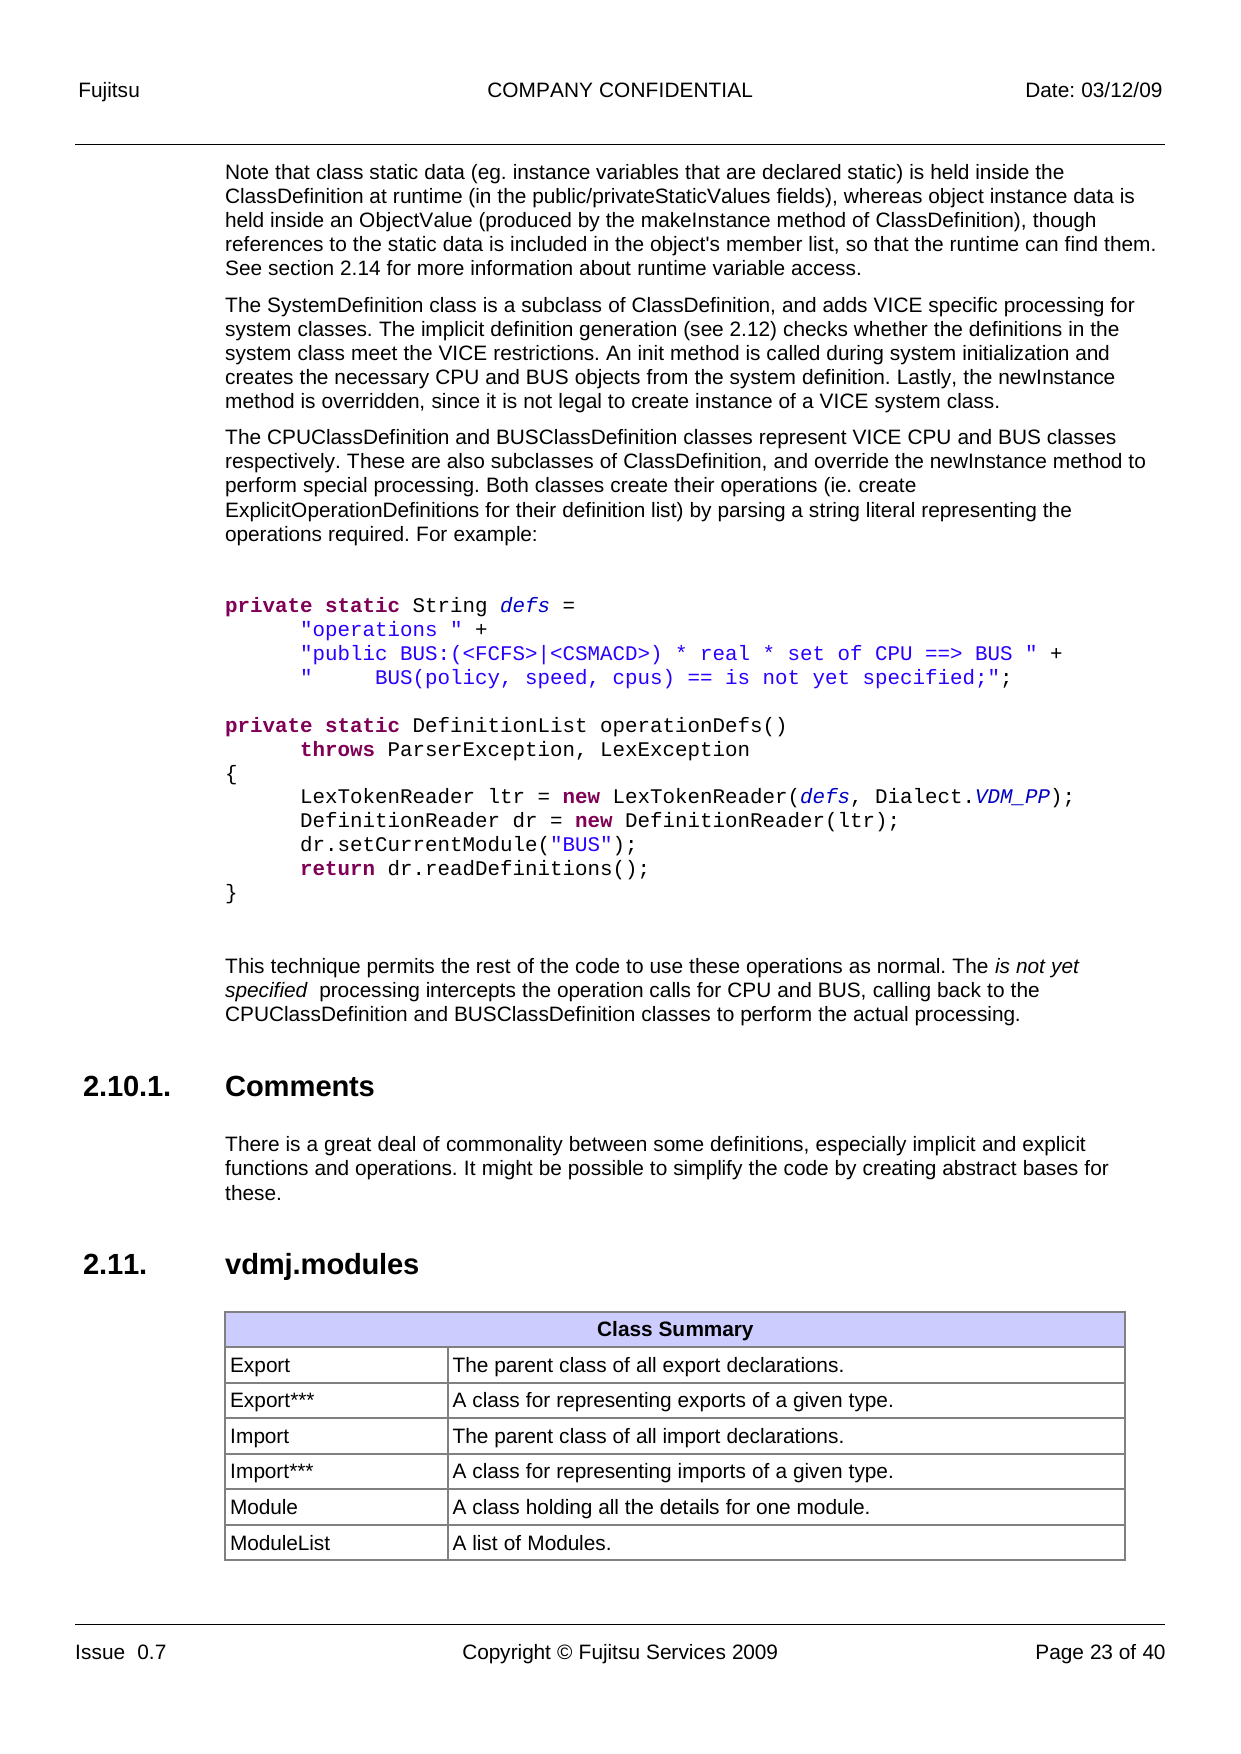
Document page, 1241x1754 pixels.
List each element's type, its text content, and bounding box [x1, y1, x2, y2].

table_cell Import [226, 1419, 447, 1453]
text private static String defs = [225, 595, 1165, 619]
table_cell Export*** [226, 1384, 447, 1417]
subtitle Comments [75, 1069, 1165, 1102]
table_cell ModuleList [226, 1526, 447, 1559]
table_cell The parent class of all import declarations. [449, 1419, 1124, 1453]
subtitle vdmj.modules [75, 1247, 1165, 1281]
text This technique permits the rest of the code to use these operations as normal. The is not yet specified processing intercepts the operation calls for CPU and BUS, calling back to the CPUClassDefinition and BUSClassDefinition classes to perform the actual processing. [225, 954, 1165, 1026]
table_cell A list of Modules. [449, 1526, 1124, 1559]
text LexTokenReader ltr = new LexTokenReader(defs, Dialect.VDM_PP); [225, 786, 1165, 810]
table_cell Import*** [226, 1455, 447, 1488]
table_cell A class holding all the details for one module. [449, 1490, 1124, 1524]
table_cell Module [226, 1490, 447, 1524]
text DefinitionReader dr = new DefinitionReader(ltr); [225, 810, 1165, 834]
text Note that class static data (eg. instance variables that are declared static) is held inside the ClassDefinition at runtime (in the public/privateStaticValues fields), whereas object instance data is held inside an ObjectValue (produced by the makeInstance method of ClassDefinition), though references to the static data is included in the object's member list, so that the runtime can find them. See section 2.14 for more information about runtime variable access. [225, 160, 1165, 280]
text throws ParserException, LexException [225, 738, 1165, 762]
text dr.setCurrentModule("BUS"); [225, 834, 1165, 858]
text The CPUClassDefinition and BUSClassDefinition classes represent VICE CPU and BUS classes respectively. These are also subclasses of ClassDefinition, and override the newInstance method to perform special processing. Both classes create their operations (ie. create ExplicitOperationDefinitions for their definition list) by parsing a string literal representing the operations required. For example: [225, 425, 1165, 546]
text private static DefinitionList operationDefs() [225, 714, 1165, 738]
table_cell The parent class of all export declarations. [449, 1348, 1124, 1382]
text The SystemDefinition class is a subclass of ClassDefinition, and adds VICE specific processing for system classes. The implicit definition generation (see 2.12) checks whether the definitions in the system class meet the VICE restrictions. An init method is called during system initialization and creates the necessary CPU and BUS objects from the system definition. Lastly, the newInstance method is overridden, since it is not legal to create instance of a VICE system class. [225, 292, 1165, 413]
text There is a great deal of commonality between some definitions, especially implicit and explicit functions and operations. It might be possible to simplify the code by creating abstract bases for these. [225, 1132, 1165, 1204]
text return dr.readDefinitions(); [225, 858, 1165, 882]
text " BUS(policy, speed, cpus) == is not yet specified;"; [225, 667, 1165, 691]
table_cell Export [226, 1348, 447, 1382]
text } [225, 882, 1165, 906]
text "public BUS:(<FCFS>|<CSMACD>) * real * set of CPU ==> BUS " + [225, 643, 1165, 667]
table_header Class Summary [226, 1313, 1124, 1346]
table_cell A class for representing exports of a given type. [449, 1384, 1124, 1417]
text { [225, 762, 1165, 786]
text "operations " + [225, 619, 1165, 643]
table_cell A class for representing imports of a given type. [449, 1455, 1124, 1488]
